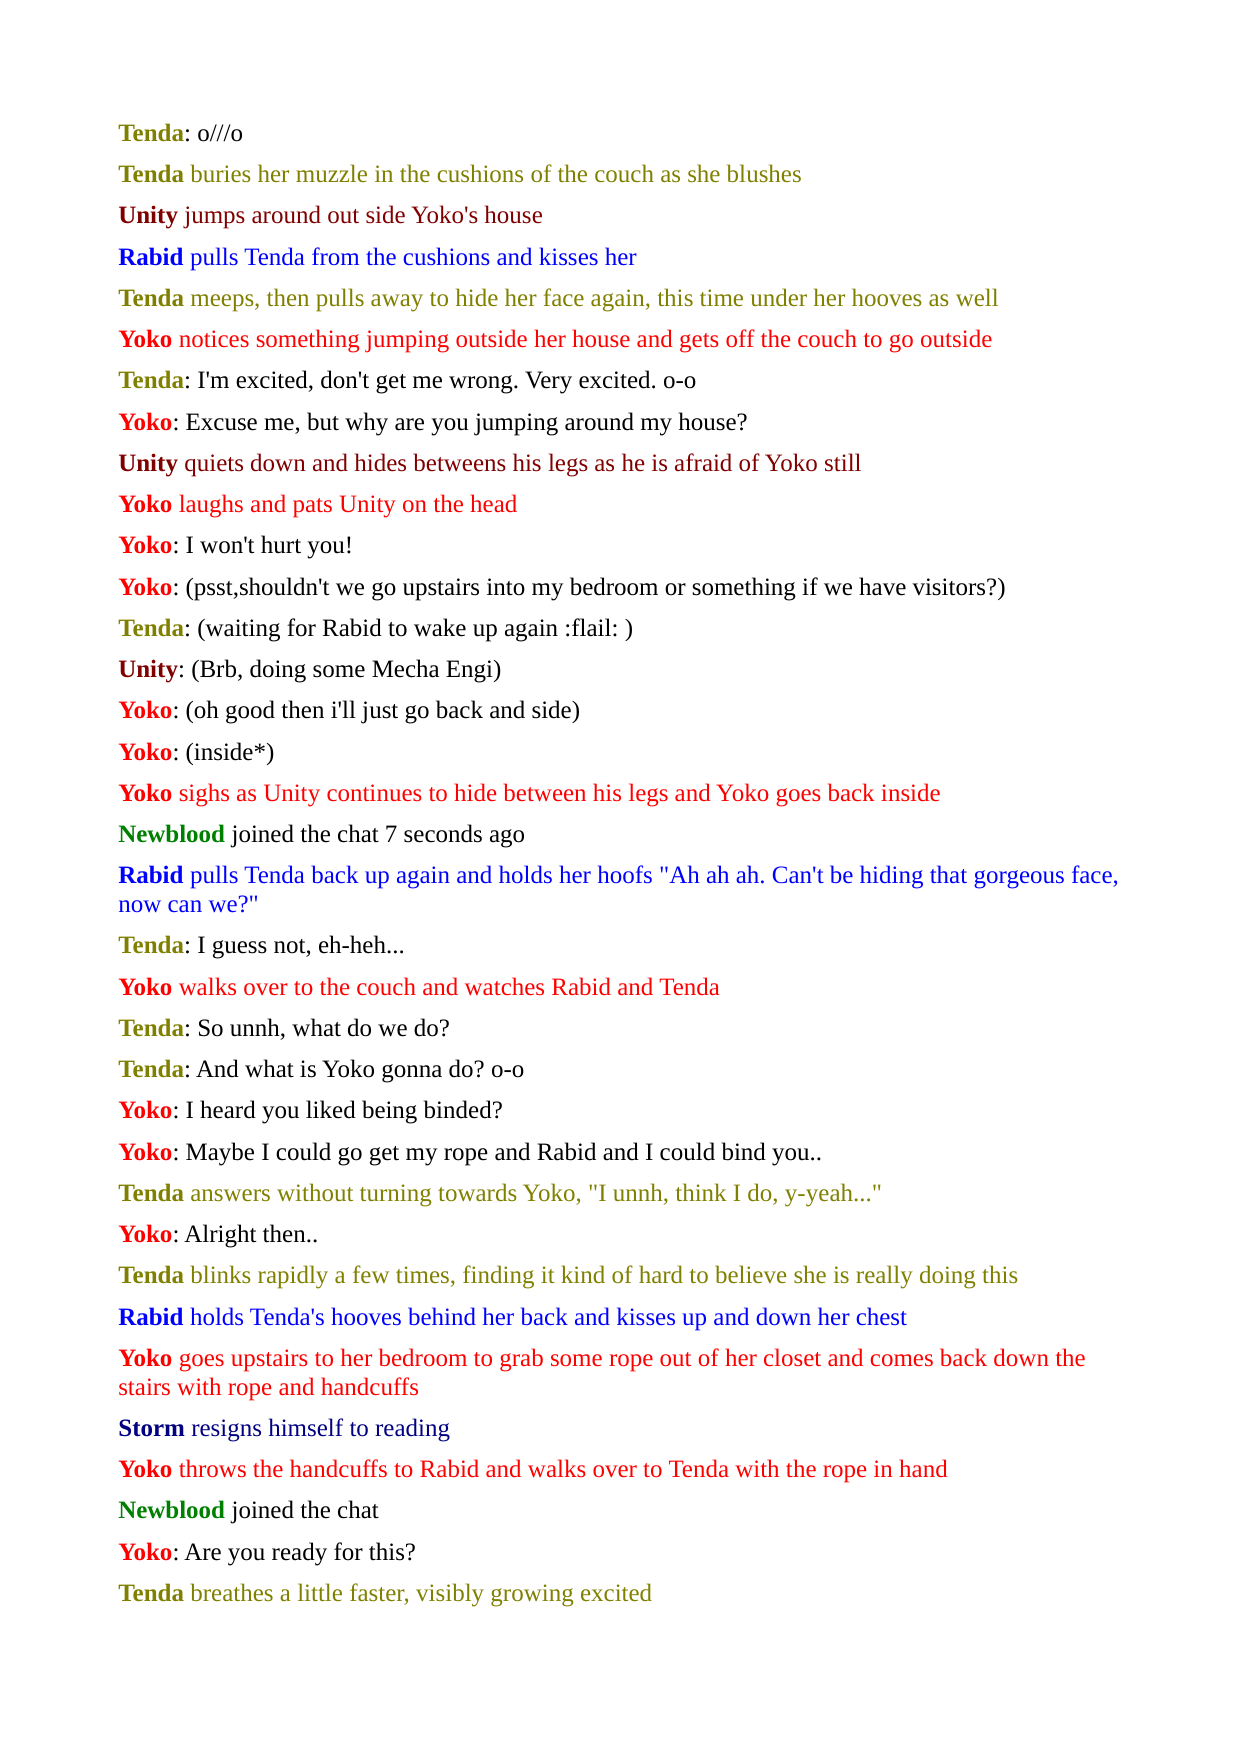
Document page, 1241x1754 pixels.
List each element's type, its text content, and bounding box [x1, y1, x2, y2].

text Yoko laughs and pats Unity on the head [118, 489, 1122, 518]
text Tenda buries her muzzle in the cushions of the couch as she blushes [118, 159, 1122, 188]
text Yoko notices something jumping outside her house and gets off the couch to go outside [118, 324, 1122, 353]
text Unity quiets down and hides betweens his legs as he is afraid of Yoko still [118, 448, 1122, 477]
text Tenda: I guess not, eh-heh... [118, 931, 1122, 959]
text Tenda breathes a little faster, visibly growing excited [118, 1578, 1122, 1607]
text Yoko: (inside*) [118, 737, 1122, 766]
text Storm resigns himself to reading [118, 1413, 1122, 1442]
text Newblood joined the chat 7 seconds ago [118, 819, 1122, 848]
text Tenda meeps, then pulls away to hide her face again, this time under her hooves as well [118, 283, 1122, 312]
text Yoko: Are you ready for this? [118, 1537, 1122, 1566]
text Tenda: (waiting for Rabid to wake up again :flail: ) [118, 613, 1122, 642]
text Yoko: I won't hurt you! [118, 531, 1122, 559]
text Yoko walks over to the couch and watches Rabid and Tenda [118, 972, 1122, 1001]
text Yoko: Alright then.. [118, 1219, 1122, 1248]
text Tenda: And what is Yoko gonna do? o-o [118, 1054, 1122, 1083]
text Rabid holds Tenda's hooves behind her back and kisses up and down her chest [118, 1302, 1122, 1331]
text Yoko: I heard you liked being binded? [118, 1096, 1122, 1124]
text Rabid pulls Tenda from the cushions and kisses her [118, 242, 1122, 271]
text Newblood joined the chat [118, 1496, 1122, 1524]
text Yoko sighs as Unity continues to hide between his legs and Yoko goes back inside [118, 778, 1122, 807]
text Tenda answers without turning towards Yoko, "I unnh, think I do, y-yeah..." [118, 1178, 1122, 1207]
text Rabid pulls Tenda back up again and holds her hoofs "Ah ah ah. Can't be hiding that gorgeous face, now can we?" [118, 861, 1122, 918]
text Tenda: So unnh, what do we do? [118, 1013, 1122, 1042]
text Yoko goes upstairs to her bedroom to grab some rope out of her closet and comes back down the stairs with rope and handcuffs [118, 1343, 1122, 1401]
text Yoko: Excuse me, but why are you jumping around my house? [118, 407, 1122, 436]
text Yoko throws the handcuffs to Rabid and walks over to Tenda with the rope in hand [118, 1454, 1122, 1483]
text Unity jumps around out side Yoko's house [118, 201, 1122, 229]
text Yoko: (oh good then i'll just go back and side) [118, 696, 1122, 724]
text Tenda: o///o [118, 118, 1122, 147]
text Unity: (Brb, doing some Mecha Engi) [118, 654, 1122, 683]
text Tenda blinks rapidly a few times, finding it kind of hard to believe she is really doing this [118, 1261, 1122, 1289]
text Yoko: Maybe I could go get my rope and Rabid and I could bind you.. [118, 1137, 1122, 1166]
text Tenda: I'm excited, don't get me wrong. Very excited. o-o [118, 366, 1122, 394]
text Yoko: (psst,shouldn't we go upstairs into my bedroom or something if we have visitors?) [118, 572, 1122, 601]
